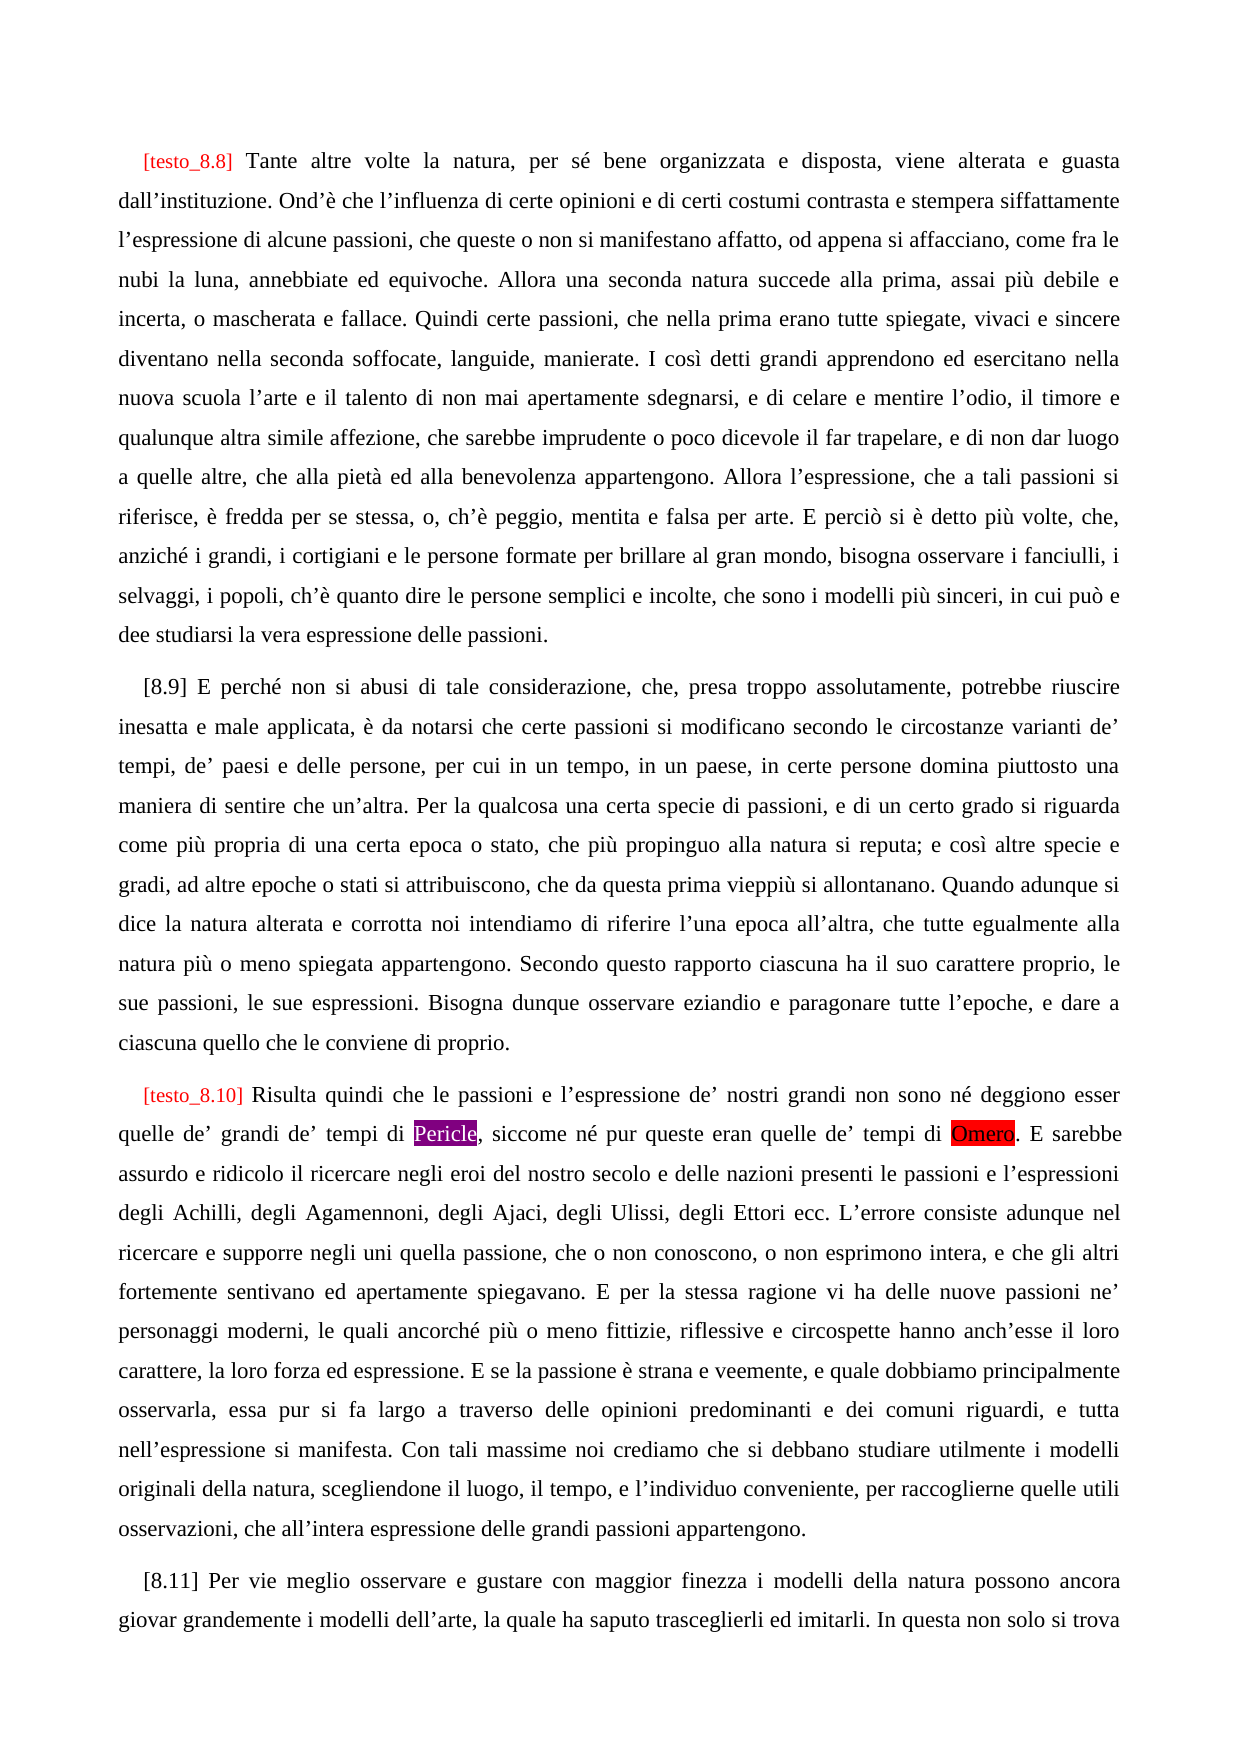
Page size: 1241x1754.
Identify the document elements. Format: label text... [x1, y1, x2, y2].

text [testo_8.10] Risulta quindi che le passioni e l’espressione de’ nostri grandi non sono né deggiono esser quelle de’ grandi de’ tempi di Pericle, siccome né pur queste eran quelle de’ tempi di Omero. E sarebbe assurdo e ridicolo il ricercare negli eroi del nostro secolo e delle nazioni presenti le passioni e l’espressioni degli Achilli, degli Agamennoni, degli Ajaci, degli Ulissi, degli Ettori ecc. L’errore consiste adunque nel ricercare e supporre negli uni quella passione, che o non conoscono, o non esprimono intera, e che gli altri fortemente sentivano ed apertamente spiegavano. E per la stessa ragione vi ha delle nuove passioni ne’ personaggi moderni, le quali ancorché più o meno fittizie, riflessive e circospette hanno anch’esse il loro carattere, la loro forza ed espressione. E se la passione è strana e veemente, e quale dobbiamo principalmente osservarla, essa pur si fa largo a traverso delle opinioni predominanti e dei comuni riguardi, e tutta nell’espressione si manifesta. Con tali massime noi crediamo che si debbano studiare utilmente i modelli originali della natura, scegliendone il luogo, il tempo, e l’individuo conveniente, per raccoglierne quelle utili osservazioni, che all’intera espressione delle grandi passioni appartengono. [118, 1081, 1122, 1541]
text [8.11] Per vie meglio osservare e gustare con maggior finezza i modelli della natura possono ancora giovar grandemente i modelli dell’arte, la quale ha saputo trasceglierli ed imitarli. In questa non solo si trova [118, 1567, 1122, 1633]
text [8.9] E perché non si abusi di tale considerazione, che, presa troppo assolutamente, potrebbe riuscire inesatta e male applicata, è da notarsi che certe passioni si modificano secondo le circostanze varianti de’ tempi, de’ paesi e delle persone, per cui in un tempo, in un paese, in certe persone domina piuttosto una maniera di sentire che un’altra. Per la qualcosa una certa specie di passioni, e di un certo grado si riguarda come più propria di una certa epoca o stato, che più propinguo alla natura si reputa; e così altre specie e gradi, ad altre epoche o stati si attribuiscono, che da questa prima vieppiù si allontanano. Quando adunque si dice la natura alterata e corrotta noi intendiamo di riferire l’una epoca all’altra, che tutte egualmente alla natura più o meno spiegata appartengono. Secondo questo rapporto ciascuna ha il suo carattere proprio, le sue passioni, le sue espressioni. Bisogna dunque osservare eziandio e paragonare tutte l’epoche, e dare a ciascuna quello che le conviene di proprio. [118, 673, 1122, 1055]
text [testo_8.8] Tante altre volte la natura, per sé bene organizzata e disposta, viene alterata e guasta dall’instituzione. Ond’è che l’influenza di certe opinioni e di certi costumi contrasta e stempera siffattamente l’espressione di alcune passioni, che queste o non si manifestano affatto, od appena si affacciano, come fra le nubi la luna, annebbiate ed equivoche. Allora una seconda natura succede alla prima, assai più debile e incerta, o mascherata e fallace. Quindi certe passioni, che nella prima erano tutte spiegate, vivaci e sincere diventano nella seconda soffocate, languide, manierate. I così detti grandi apprendono ed esercitano nella nuova scuola l’arte e il talento di non mai apertamente sdegnarsi, e di celare e mentire l’odio, il timore e qualunque altra simile affezione, che sarebbe imprudente o poco dicevole il far trapelare, e di non dar luogo a quelle altre, che alla pietà ed alla benevolenza appartengono. Allora l’espressione, che a tali passioni si riferisce, è fredda per se stessa, o, ch’è peggio, mentita e falsa per arte. E perciò si è detto più volte, che, anziché i grandi, i cortigiani e le persone formate per brillare al gran mondo, bisogna osservare i fanciulli, i selvaggi, i popoli, ch’è quanto dire le persone semplici e incolte, che sono i modelli più sinceri, in cui può e dee studiarsi la vera espressione delle passioni. [118, 148, 1122, 648]
